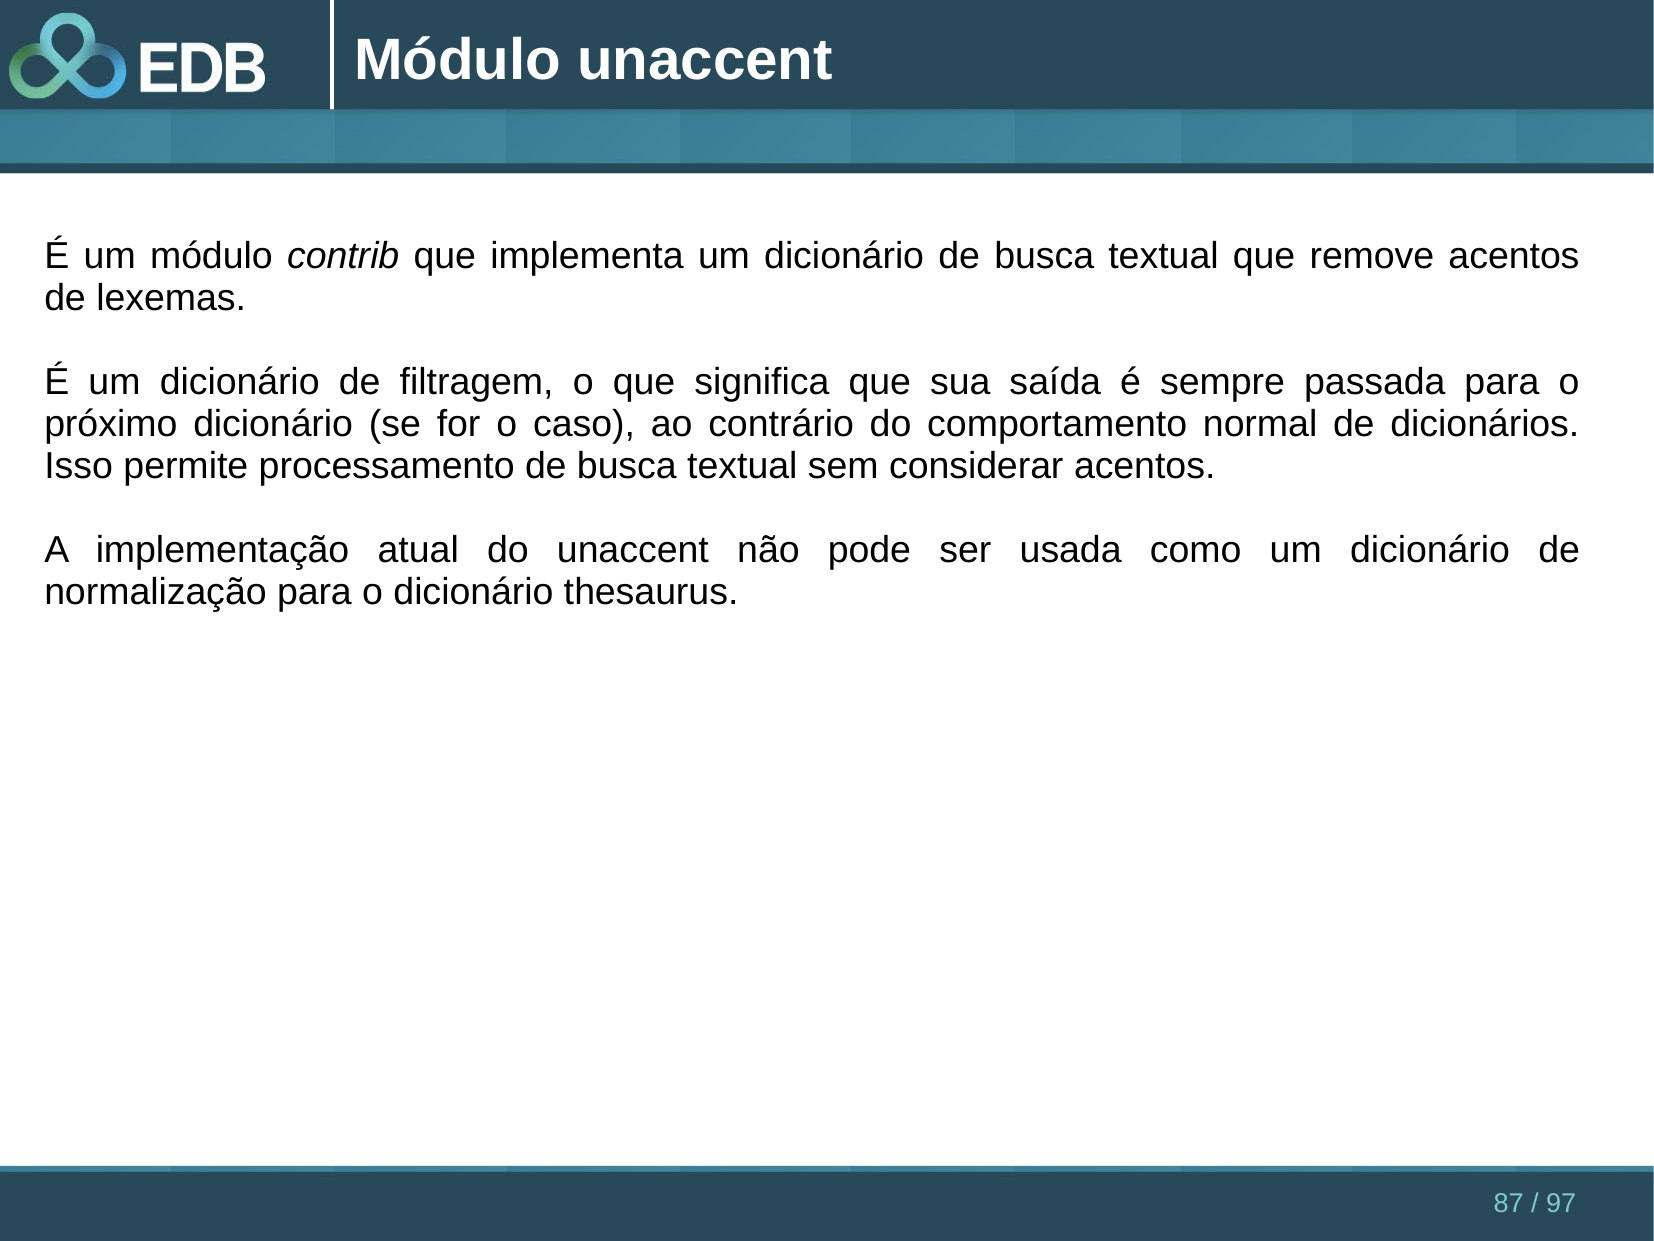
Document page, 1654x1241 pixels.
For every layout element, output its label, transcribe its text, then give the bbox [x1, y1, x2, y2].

title Módulo unaccent [354, 26, 1595, 92]
text_box É um módulo contrib que implementa um dicionário de busca textual que remove acentos de lexemas. É um dicionário de filtragem, o que significa que sua saída é sempre passada para o próximo dicionário (se for o caso), ao contrário do comportamento normal de dicionários. Isso permite processamento de busca textual sem considerar acentos. A implementação atual do unaccent não pode ser usada como um dicionário de normalização para o dicionário thesaurus. [29, 227, 1595, 621]
picture [0, 0, 1654, 1241]
